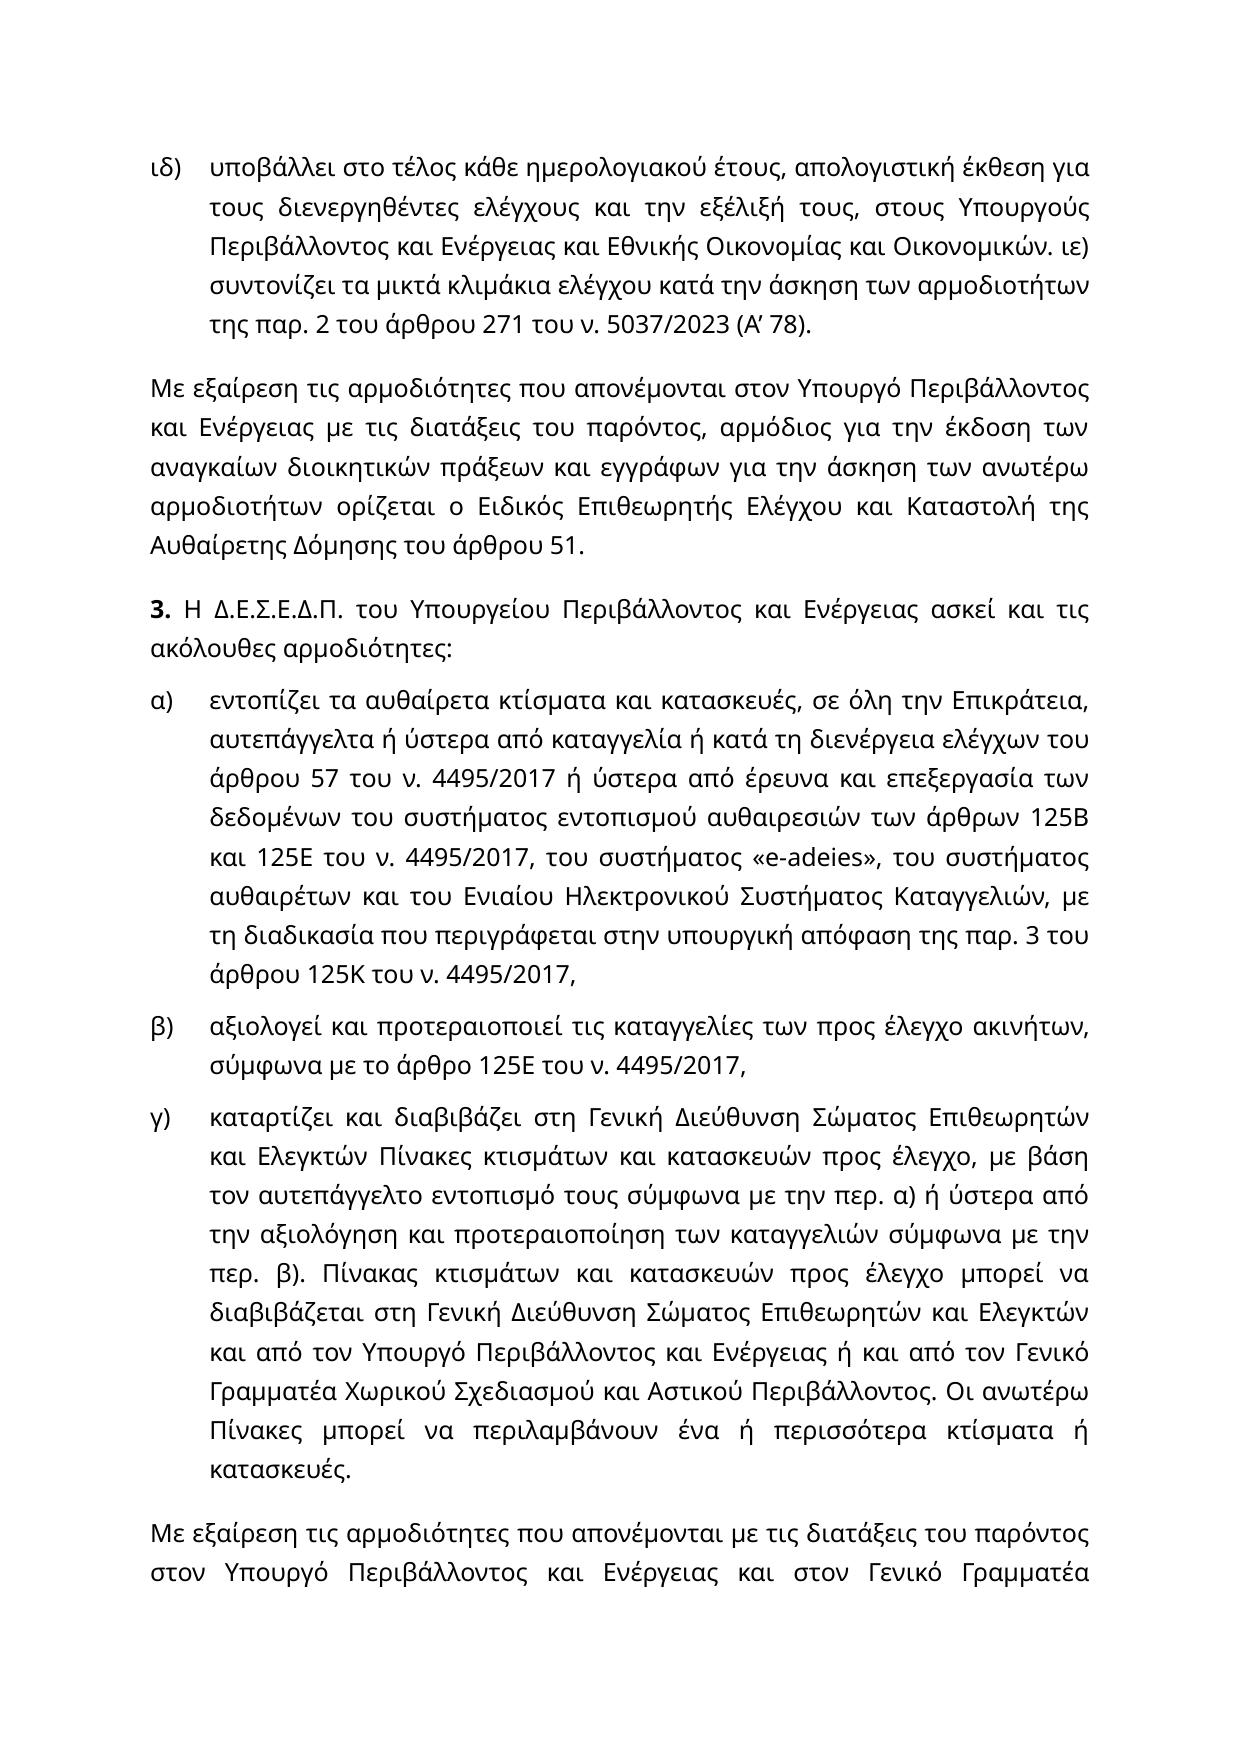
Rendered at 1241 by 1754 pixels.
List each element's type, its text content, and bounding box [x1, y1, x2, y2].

list ιδ) υποβάλλει στο τέλος κάθε ημερολογιακού έτους, απολογιστική έκθεση για τους διενεργηθέντες ελέγχους και την εξέλιξή τους, στους Υπουργούς Περιβάλλοντος και Ενέργειας και Εθνικής Οικονομίας και Οικονομικών. ιε) συντονίζει τα μικτά κλιμάκια ελέγχου κατά την άσκηση των αρμοδιοτήτων της παρ. 2 του άρθρου 271 του ν. 5037/2023 (Α’ 78). [150, 150, 1090, 341]
list α) εντοπίζει τα αυθαίρετα κτίσματα και κατασκευές, σε όλη την Επικράτεια, αυτεπάγγελτα ή ύστερα από καταγγελία ή κατά τη διενέργεια ελέγχων του άρθρου 57 του ν. 4495/2017 ή ύστερα από έρευνα και επεξεργασία των δεδομένων του συστήματος εντοπισμού αυθαιρεσιών των άρθρων 125Β και 125Ε του ν. 4495/2017, του συστήματος «e-adeies», του συστήματος αυθαιρέτων και του Ενιαίου Ηλεκτρονικού Συστήματος Καταγγελιών, με τη διαδικασία που περιγράφεται στην υπουργική απόφαση της παρ. 3 του άρθρου 125Κ του ν. 4495/2017, [150, 682, 1090, 991]
text Με εξαίρεση τις αρμοδιότητες που απονέμονται με τις διατάξεις του παρόντος στον Υπουργό Περιβάλλοντος και Ενέργειας και στον Γενικό Γραμματέα [150, 1516, 1090, 1589]
list γ) καταρτίζει και διαβιβάζει στη Γενική Διεύθυνση Σώματος Επιθεωρητών και Ελεγκτών Πίνακες κτισμάτων και κατασκευών προς έλεγχο, με βάση τον αυτεπάγγελτο εντοπισμό τους σύμφωνα με την περ. α) ή ύστερα από την αξιολόγηση και προτεραιοποίηση των καταγγελιών σύμφωνα με την περ. β). Πίνακας κτισμάτων και κατασκευών προς έλεγχο μπορεί να διαβιβάζεται στη Γενική Διεύθυνση Σώματος Επιθεωρητών και Ελεγκτών και από τον Υπουργό Περιβάλλοντος και Ενέργειας ή και από τον Γενικό Γραμματέα Χωρικού Σχεδιασμού και Αστικού Περιβάλλοντος. Οι ανωτέρω Πίνακες μπορεί να περιλαμβάνουν ένα ή περισσότερα κτίσματα ή κατασκευές. [150, 1099, 1090, 1486]
text 3. Η Δ.Ε.Σ.Ε.Δ.Π. του Υπουργείου Περιβάλλοντος και Ενέργειας ασκεί και τις ακόλουθες αρμοδιότητες: [150, 592, 1090, 665]
text Με εξαίρεση τις αρμοδιότητες που απονέμονται στον Υπουργό Περιβάλλοντος και Ενέργειας με τις διατάξεις του παρόντος, αρμόδιος για την έκδοση των αναγκαίων διοικητικών πράξεων και εγγράφων για την άσκηση των ανωτέρω αρμοδιοτήτων ορίζεται ο Ειδικός Επιθεωρητής Ελέγχου και Καταστολή της Αυθαίρετης Δόμησης του άρθρου 51. [150, 371, 1090, 562]
list β) αξιολογεί και προτεραιοποιεί τις καταγγελίες των προς έλεγχο ακινήτων, σύμφωνα με το άρθρο 125Ε του ν. 4495/2017, [150, 1008, 1090, 1082]
